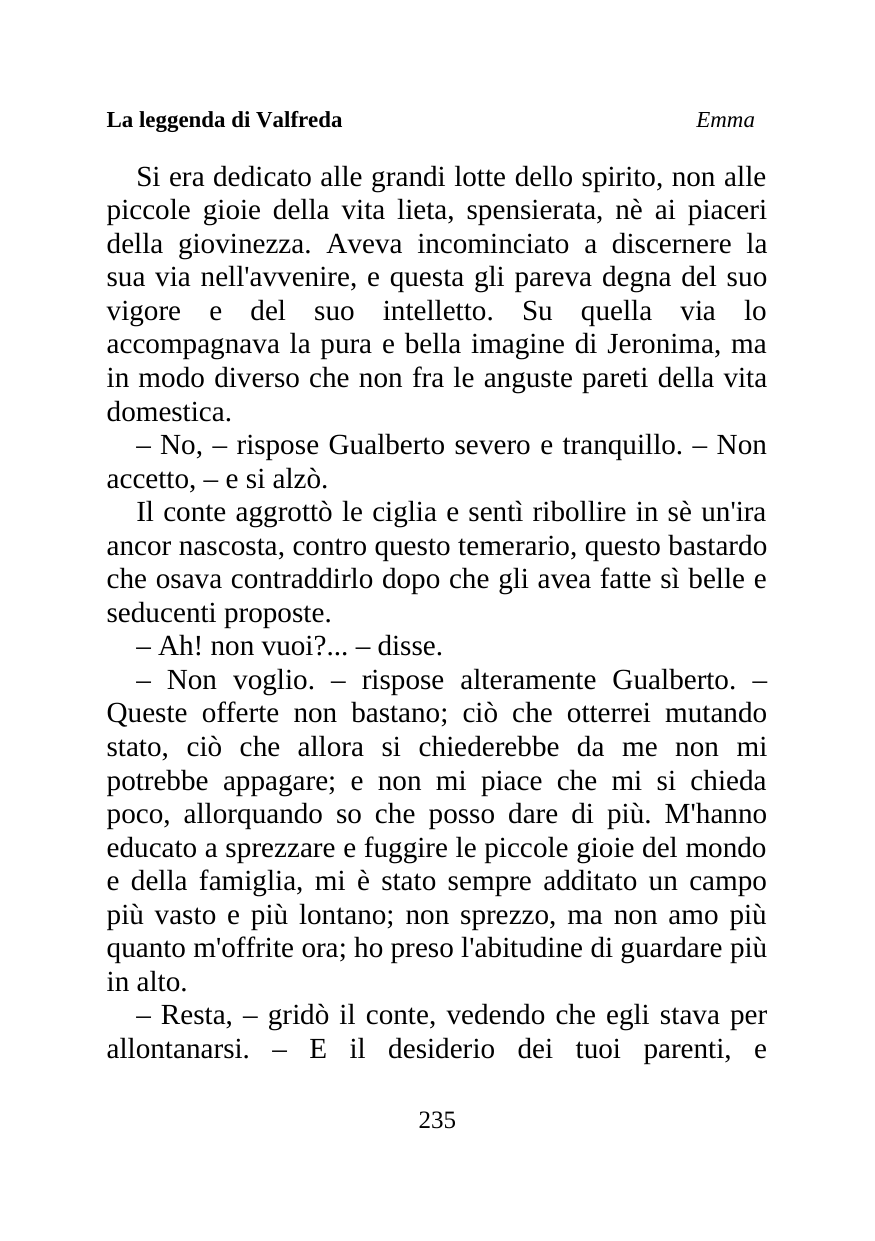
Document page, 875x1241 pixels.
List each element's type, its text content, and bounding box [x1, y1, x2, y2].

text Il conte aggrottò le ciglia e sentì ribollire in sè un'ira ancor nascosta, contro questo temerario, questo bastardo che osava contraddirlo dopo che gli avea fatte sì belle e seducenti proposte. [106, 494, 768, 628]
text – Ah! non vuoi?... – disse. [106, 628, 768, 662]
text – Resta, – gridò il conte, vedendo che egli stava per allontanarsi. – E il desiderio dei tuoi parenti, e [106, 997, 768, 1064]
text – No, – rispose Gualberto severo e tranquillo. – Non accetto, – e si alzò. [106, 427, 768, 494]
text Si era dedicato alle grandi lotte dello spirito, non alle piccole gioie della vita lieta, spensierata, nè ai piaceri della giovinezza. Aveva incominciato a discernere la sua via nell'avvenire, e questa gli pareva degna del suo vigore e del suo intelletto. Su quella via lo accompagnava la pura e bella imagine di Jeronima, ma in modo diverso che non fra le anguste pareti della vita domestica. [106, 159, 768, 427]
text – Non voglio. – rispose alteramente Gualberto. – Queste offerte non bastano; ciò che otterrei mutando stato, ciò che allora si chiederebbe da me non mi potrebbe appagare; e non mi piace che mi si chieda poco, allorquando so che posso dare di più. M'hanno educato a sprezzare e fuggire le piccole gioie del mondo e della famiglia, mi è stato sempre additato un campo più vasto e più lontano; non sprezzo, ma non amo più quanto m'offrite ora; ho preso l'abitudine di guardare più in alto. [106, 662, 768, 997]
